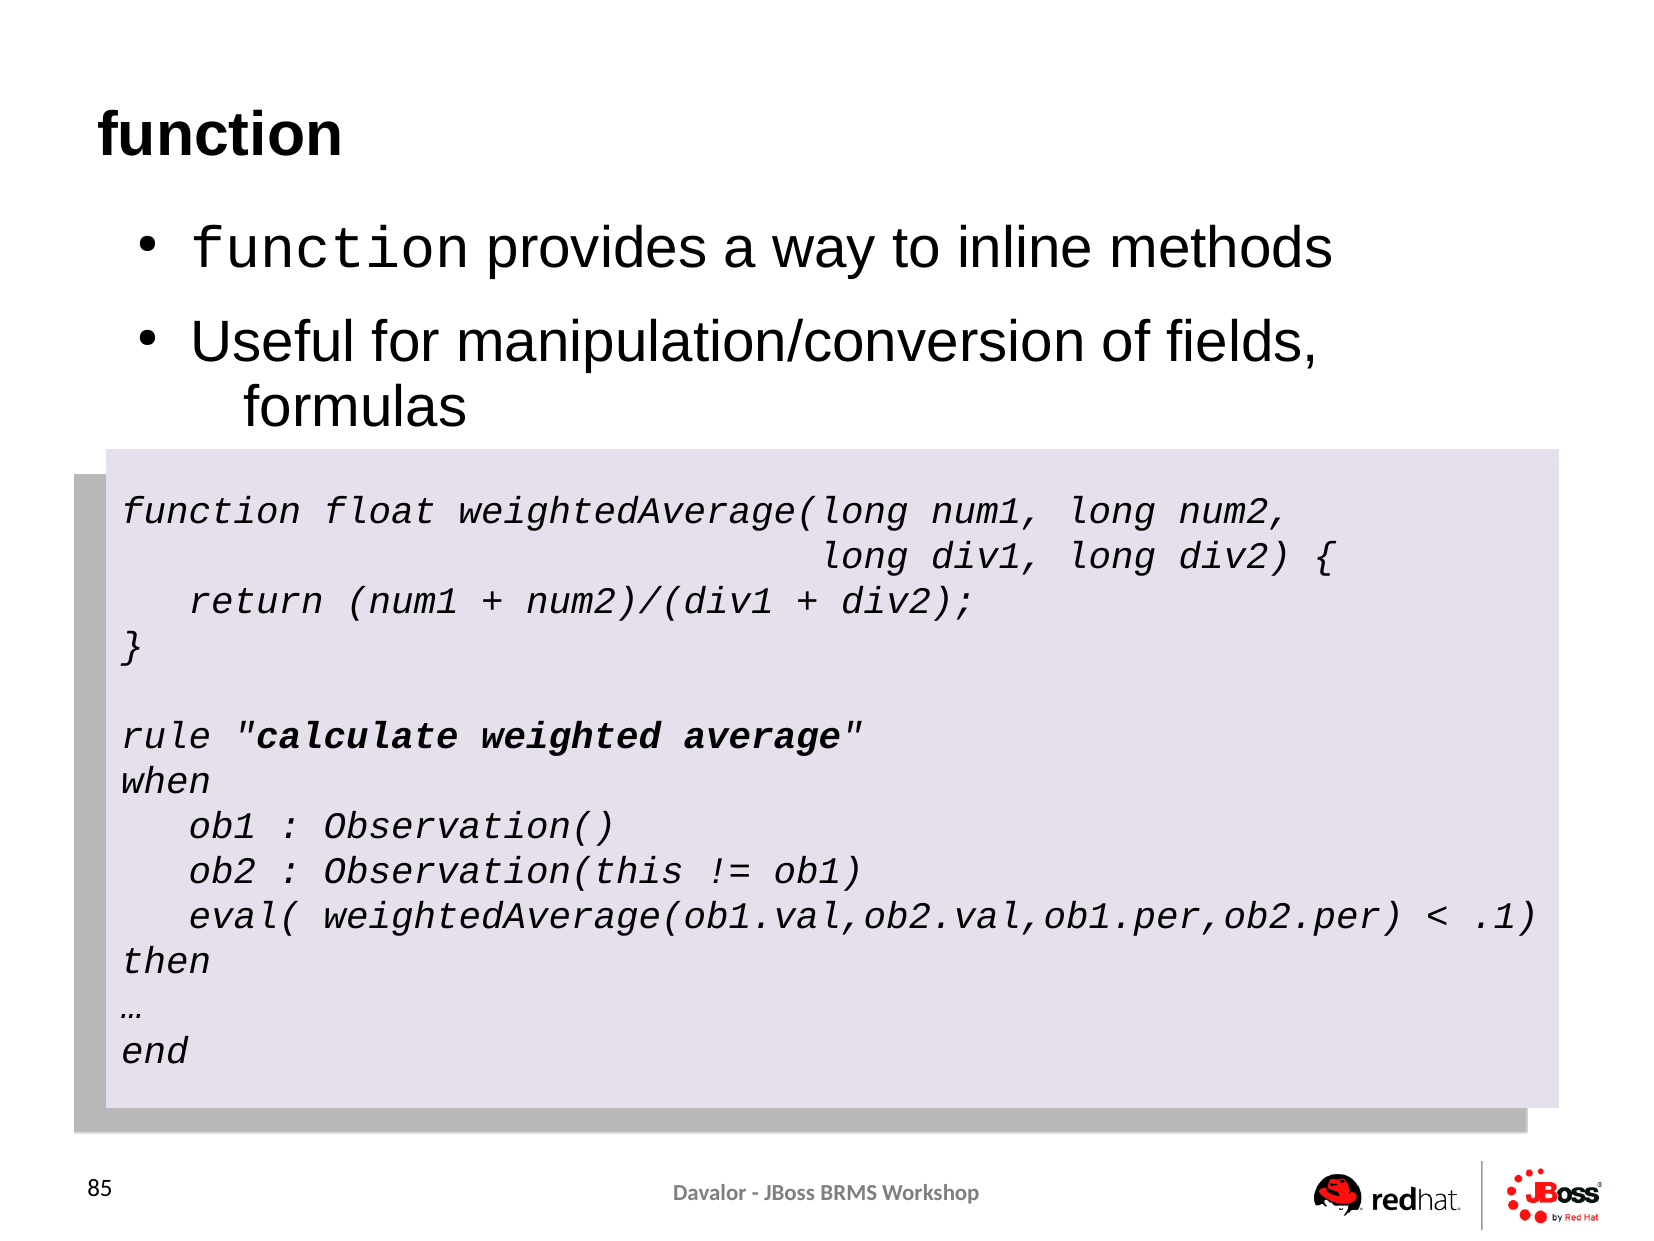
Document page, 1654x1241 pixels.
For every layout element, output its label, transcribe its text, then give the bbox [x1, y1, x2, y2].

list function provides a way to inline methods Useful for manipulation/conversion of fields, formulas [86, 207, 1576, 1108]
title function [82, 95, 1571, 226]
picture [1314, 1161, 1602, 1230]
text_box function float weightedAverage(long num1, long num2, long div1, long div2) { return (num1 + num2)/(div1 + div2); } rule "calculate weighted average" when ob1 : Observation() ob2 : Observation(this != ob1) eval( weightedAverage(ob1.val,ob2.val,ob1.per,ob2.per) < .1) then … end [106, 449, 1559, 1108]
